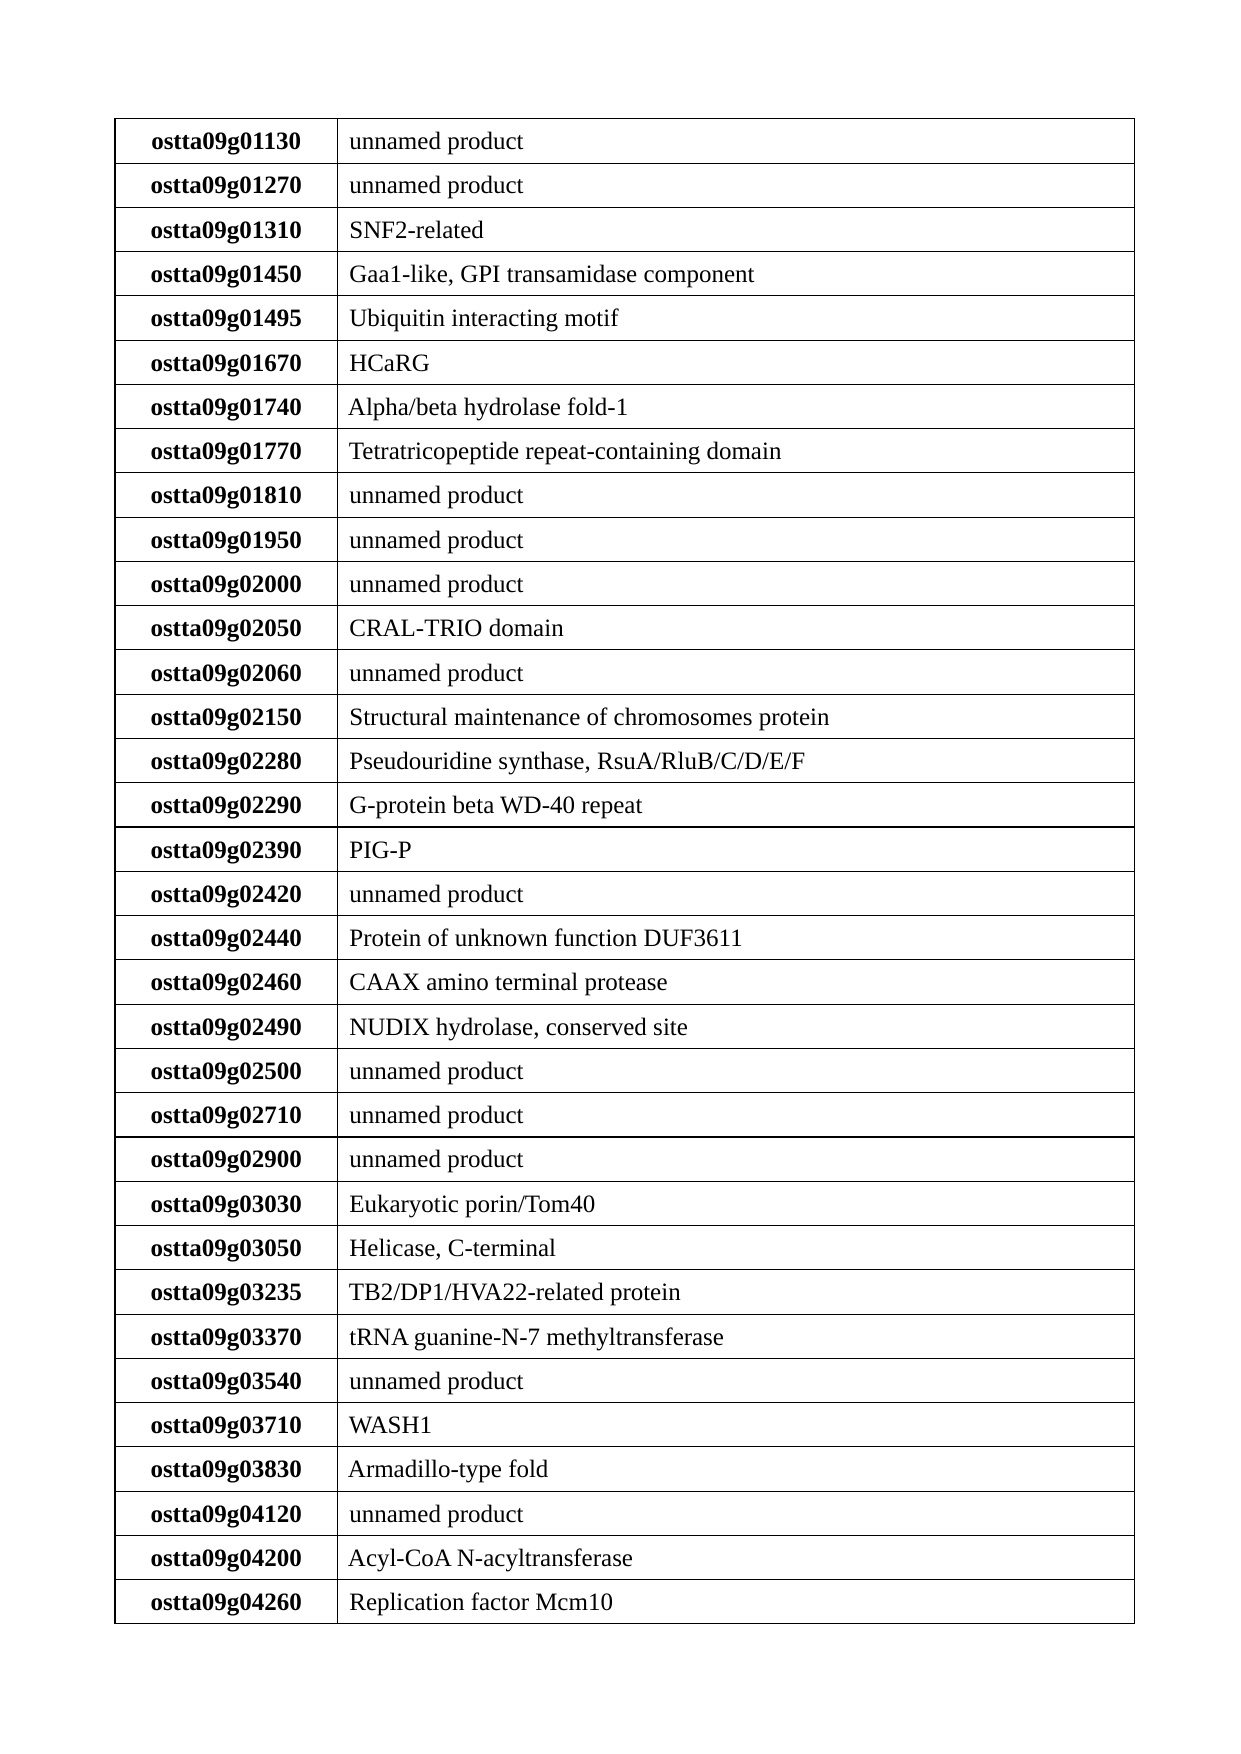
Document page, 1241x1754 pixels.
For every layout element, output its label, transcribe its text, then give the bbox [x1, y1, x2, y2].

table_cell ostta09g04120 [116, 1492, 337, 1535]
table_cell [1135, 163, 1240, 207]
table_cell ostta09g02420 [116, 872, 337, 915]
table_cell SNF2-related [338, 208, 1134, 251]
table_cell [1135, 1358, 1240, 1402]
table_cell ostta09g01810 [116, 473, 337, 517]
table_cell [1135, 649, 1240, 694]
table_cell ostta09g03235 [116, 1270, 337, 1313]
table_cell ostta09g01130 [116, 119, 337, 162]
table_cell Replication factor Mcm10 [338, 1580, 1134, 1623]
table_cell [1135, 738, 1240, 782]
table_cell [1135, 472, 1240, 517]
table_cell ostta09g01770 [116, 429, 337, 472]
table_cell [1135, 1402, 1240, 1446]
table_cell unnamed product [338, 872, 1134, 915]
table_cell [1135, 340, 1240, 384]
table_cell PIG-P [338, 828, 1134, 871]
table_cell ostta09g03050 [116, 1226, 337, 1269]
table_cell WASH1 [338, 1403, 1134, 1446]
table_cell [1135, 207, 1240, 251]
table_cell ostta09g02460 [116, 960, 337, 1003]
table_cell Helicase, C-terminal [338, 1226, 1134, 1269]
table_cell ostta09g01450 [116, 252, 337, 295]
table_cell ostta09g01950 [116, 518, 337, 561]
table_cell [1135, 605, 1240, 649]
table_cell ostta09g01495 [116, 296, 337, 339]
table_cell TB2/DP1/HVA22-related protein [338, 1270, 1134, 1313]
table_cell ostta09g02060 [116, 650, 337, 694]
table_cell [1135, 561, 1240, 605]
table_cell unnamed product [338, 1138, 1134, 1181]
table_cell unnamed product [338, 650, 1134, 694]
table_cell [1135, 959, 1240, 1003]
table_cell CRAL-TRIO domain [338, 606, 1134, 649]
table_cell [1135, 1092, 1240, 1136]
table_cell ostta09g02900 [116, 1138, 337, 1181]
table_cell [1135, 295, 1240, 339]
table_cell ostta09g04200 [116, 1536, 337, 1579]
table_cell HCaRG [338, 341, 1134, 384]
table_cell [1135, 1535, 1240, 1579]
table_cell ostta09g02280 [116, 739, 337, 782]
table_cell ostta09g03830 [116, 1447, 337, 1491]
table_cell ostta09g03540 [116, 1359, 337, 1402]
table_cell Armadillo-type fold [338, 1447, 1134, 1491]
table_cell unnamed product [338, 518, 1134, 561]
table_cell [1135, 1491, 1240, 1535]
table_cell ostta09g02000 [116, 562, 337, 605]
table_cell ostta09g02390 [116, 828, 337, 871]
table_cell Structural maintenance of chromosomes protein [338, 695, 1134, 738]
table_cell [1135, 1136, 1240, 1181]
table_cell Protein of unknown function DUF3611 [338, 916, 1134, 959]
table_cell unnamed product [338, 164, 1134, 207]
table_cell Ubiquitin interacting motif [338, 296, 1134, 339]
table_cell [1135, 694, 1240, 738]
table_cell ostta09g01670 [116, 341, 337, 384]
table_cell [1135, 871, 1240, 915]
table_cell G-protein beta WD-40 repeat [338, 783, 1134, 826]
table_cell [1135, 384, 1240, 428]
table_cell tRNA guanine-N-7 methyltransferase [338, 1315, 1134, 1358]
table_cell [1135, 428, 1240, 472]
table_cell unnamed product [338, 1492, 1134, 1535]
table_cell CAAX amino terminal protease [338, 960, 1134, 1003]
table_cell ostta09g03370 [116, 1315, 337, 1358]
table_cell ostta09g02440 [116, 916, 337, 959]
table_cell unnamed product [338, 473, 1134, 517]
table_cell ostta09g02290 [116, 783, 337, 826]
table_cell [1135, 1269, 1240, 1313]
table_cell unnamed product [338, 562, 1134, 605]
table_cell Gaa1-like, GPI transamidase component [338, 252, 1134, 295]
table_cell [1135, 1048, 1240, 1092]
table_cell [1135, 517, 1240, 561]
table_cell [1135, 1579, 1240, 1623]
table_cell ostta09g01740 [116, 385, 337, 428]
table_cell [1135, 1004, 1240, 1048]
table_cell Eukaryotic porin/Tom40 [338, 1182, 1134, 1225]
table_cell unnamed product [338, 119, 1134, 162]
table_cell unnamed product [338, 1049, 1134, 1092]
table_cell Pseudouridine synthase, RsuA/RluB/C/D/E/F [338, 739, 1134, 782]
table_cell [1135, 118, 1240, 162]
table_cell [1135, 1181, 1240, 1225]
table_cell NUDIX hydrolase, conserved site [338, 1005, 1134, 1048]
table_cell ostta09g03030 [116, 1182, 337, 1225]
table_cell ostta09g02050 [116, 606, 337, 649]
table_cell ostta09g04260 [116, 1580, 337, 1623]
table_cell ostta09g01310 [116, 208, 337, 251]
table_cell Acyl-CoA N-acyltransferase [338, 1536, 1134, 1579]
table_cell ostta09g02490 [116, 1005, 337, 1048]
table_cell [1135, 1225, 1240, 1269]
table_cell unnamed product [338, 1093, 1134, 1136]
table_cell ostta09g02710 [116, 1093, 337, 1136]
table_cell [1135, 251, 1240, 295]
table_cell [1135, 826, 1240, 871]
table_cell unnamed product [338, 1359, 1134, 1402]
table_cell ostta09g01270 [116, 164, 337, 207]
table_cell Tetratricopeptide repeat-containing domain [338, 429, 1134, 472]
table_cell [1135, 782, 1240, 826]
table_cell ostta09g02500 [116, 1049, 337, 1092]
table_cell Alpha/beta hydrolase fold-1 [338, 385, 1134, 428]
table_cell ostta09g02150 [116, 695, 337, 738]
table_cell ostta09g03710 [116, 1403, 337, 1446]
table_cell [1135, 915, 1240, 959]
table_cell [1135, 1314, 1240, 1358]
table_cell [1135, 1446, 1240, 1491]
